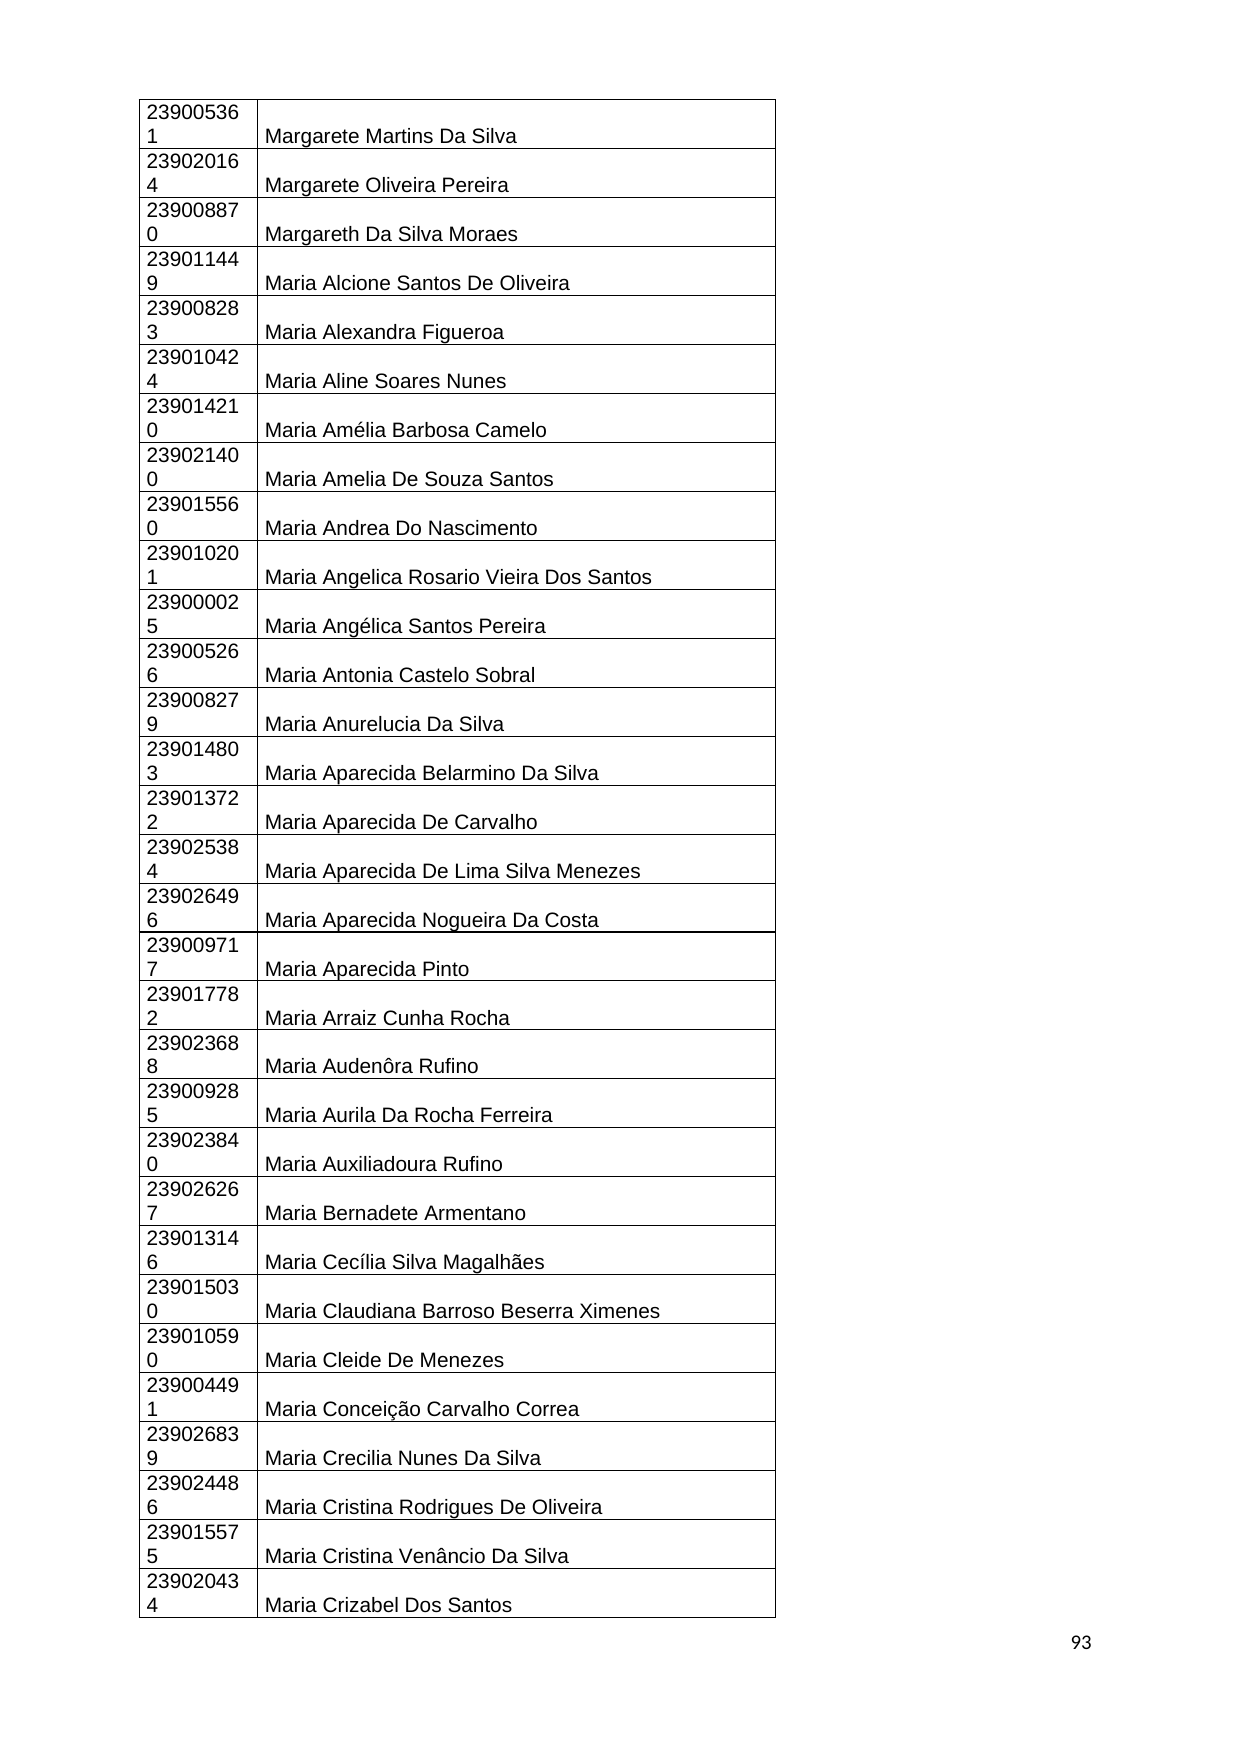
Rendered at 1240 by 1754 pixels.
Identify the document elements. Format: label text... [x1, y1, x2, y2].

table_cell 239026496 [140, 884, 257, 931]
table_cell 239015560 [140, 492, 257, 540]
table_cell Maria Antonia Castelo Sobral [258, 639, 775, 687]
table_cell Maria Crizabel Dos Santos [258, 1569, 775, 1617]
table_cell 239023840 [140, 1128, 257, 1176]
table_cell 239010424 [140, 345, 257, 393]
table_cell Maria Conceição Carvalho Correa [258, 1373, 775, 1421]
table_cell 239010590 [140, 1324, 257, 1372]
table_cell Maria Andrea Do Nascimento [258, 492, 775, 540]
table_cell Maria Angélica Santos Pereira [258, 590, 775, 638]
table_cell 239023688 [140, 1030, 257, 1078]
table_cell 239008279 [140, 688, 257, 736]
table_cell 239026839 [140, 1422, 257, 1470]
table_cell Maria Bernadete Armentano [258, 1177, 775, 1225]
table_cell 239010201 [140, 541, 257, 589]
table_cell 239014210 [140, 394, 257, 442]
table_cell Maria Audenôra Rufino [258, 1030, 775, 1078]
table_cell 239015030 [140, 1275, 257, 1323]
table_cell 239025384 [140, 835, 257, 882]
table_cell Maria Alexandra Figueroa [258, 296, 775, 344]
table_cell Margarete Martins Da Silva [258, 100, 775, 148]
table_cell 239026267 [140, 1177, 257, 1225]
table_cell 239009717 [140, 933, 257, 980]
table_cell 239021400 [140, 443, 257, 491]
table_cell Maria Angelica Rosario Vieira Dos Santos [258, 541, 775, 589]
table_cell Maria Aline Soares Nunes [258, 345, 775, 393]
table_cell Maria Alcione Santos De Oliveira [258, 247, 775, 295]
table_cell 239015575 [140, 1520, 257, 1568]
table_cell Maria Crecilia Nunes Da Silva [258, 1422, 775, 1470]
table_cell Maria Aparecida De Carvalho [258, 786, 775, 833]
table_cell Maria Claudiana Barroso Beserra Ximenes [258, 1275, 775, 1323]
table_cell 239011449 [140, 247, 257, 295]
table_cell Maria Arraiz Cunha Rocha [258, 981, 775, 1029]
table_cell 239024486 [140, 1471, 257, 1519]
table_cell 239013722 [140, 786, 257, 833]
table_cell 239020434 [140, 1569, 257, 1617]
table_cell Maria Aparecida Nogueira Da Costa [258, 884, 775, 931]
table_cell 239014803 [140, 737, 257, 784]
table_cell Maria Aurila Da Rocha Ferreira [258, 1079, 775, 1127]
table_cell Maria Auxiliadoura Rufino [258, 1128, 775, 1176]
table_cell 239013146 [140, 1226, 257, 1274]
table_cell Maria Aparecida De Lima Silva Menezes [258, 835, 775, 882]
table_cell Maria Cristina Venâncio Da Silva [258, 1520, 775, 1568]
table_cell 239020164 [140, 149, 257, 197]
table_cell Maria Amélia Barbosa Camelo [258, 394, 775, 442]
table_cell 239005361 [140, 100, 257, 148]
table_cell 239008870 [140, 198, 257, 246]
table_cell Margareth Da Silva Moraes [258, 198, 775, 246]
table_cell Maria Cristina Rodrigues De Oliveira [258, 1471, 775, 1519]
table_cell Maria Amelia De Souza Santos [258, 443, 775, 491]
table_cell Maria Aparecida Belarmino Da Silva [258, 737, 775, 784]
table_cell Maria Cleide De Menezes [258, 1324, 775, 1372]
table_cell 239009285 [140, 1079, 257, 1127]
table_cell 239017782 [140, 981, 257, 1029]
table_cell 239008283 [140, 296, 257, 344]
table_cell 239005266 [140, 639, 257, 687]
table_cell Maria Anurelucia Da Silva [258, 688, 775, 736]
table_cell 239004491 [140, 1373, 257, 1421]
table_cell Margarete Oliveira Pereira [258, 149, 775, 197]
table_cell 239000025 [140, 590, 257, 638]
table_cell Maria Cecília Silva Magalhães [258, 1226, 775, 1274]
table_cell Maria Aparecida Pinto [258, 933, 775, 980]
